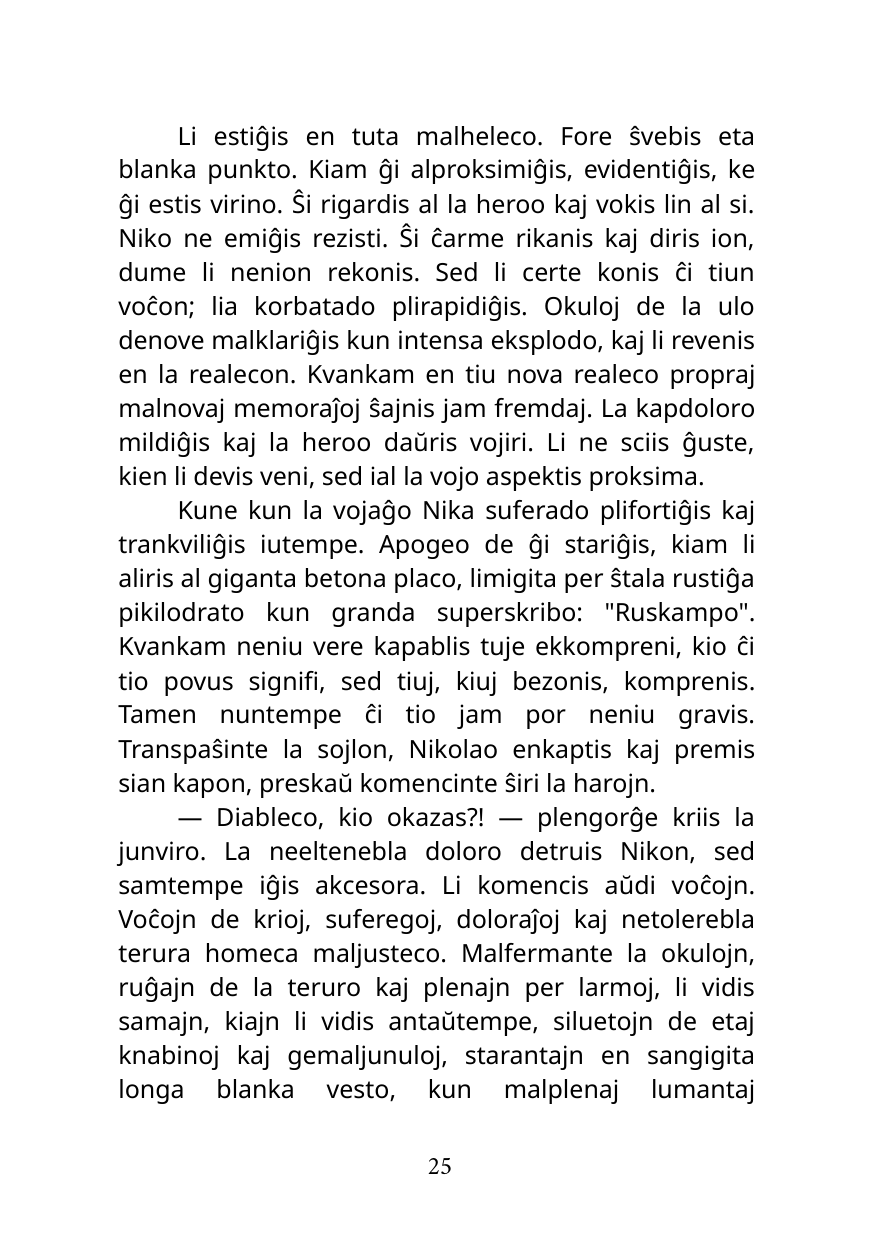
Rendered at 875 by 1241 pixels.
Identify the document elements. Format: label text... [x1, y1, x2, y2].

text Li estiĝis en tuta malheleco. Fore ŝvebis eta blanka punkto. Kiam ĝi alproksimiĝis, evidentiĝis, ke ĝi estis virino. Ŝi rigardis al la heroo kaj vokis lin al si. Niko ne emiĝis rezisti. Ŝi ĉarme rikanis kaj diris ion, dume li nenion rekonis. Sed li certe konis ĉi tiun voĉon; lia korbatado plirapidiĝis. Okuloj de la ulo denove malklariĝis kun intensa eksplodo, kaj li revenis en la realecon. Kvankam en tiu nova realeco propraj malnovaj memoraĵoj ŝajnis jam fremdaj. La kapdoloro mildiĝis kaj la heroo daŭris vojiri. Li ne sciis ĝuste, kien li devis veni, sed ial la vojo aspektis proksima. [118, 118, 756, 493]
text — Diableco, kio okazas?! — plengorĝe kriis la junviro. La neeltenebla doloro detruis Nikon, sed samtempe iĝis akcesora. Li komencis aŭdi voĉojn. Voĉojn de krioj, suferegoj, doloraĵoj kaj netolerebla terura homeca maljusteco. Malfermante la okulojn, ruĝajn de la teruro kaj plenajn per larmoj, li vidis samajn, kiajn li vidis antaŭtempe, siluetojn de etaj knabinoj kaj gemaljunuloj, starantajn en sangigita longa blanka vesto, kun malplenaj lumantaj [118, 799, 756, 1106]
text Kune kun la vojaĝo Nika suferado plifortiĝis kaj trankviliĝis iutempe. Apogeo de ĝi stariĝis, kiam li aliris al giganta betona placo, limigita per ŝtala rustiĝa pikilodrato kun granda superskribo: "Ruskampo". Kvankam neniu vere kapablis tuje ekkompreni, kio ĉi tio povus signifi, sed tiuj, kiuj bezonis, komprenis. Tamen nuntempe ĉi tio jam por neniu gravis. Transpaŝinte la sojlon, Nikolao enkaptis kaj premis sian kapon, preskaŭ komencinte ŝiri la harojn. [118, 493, 756, 799]
